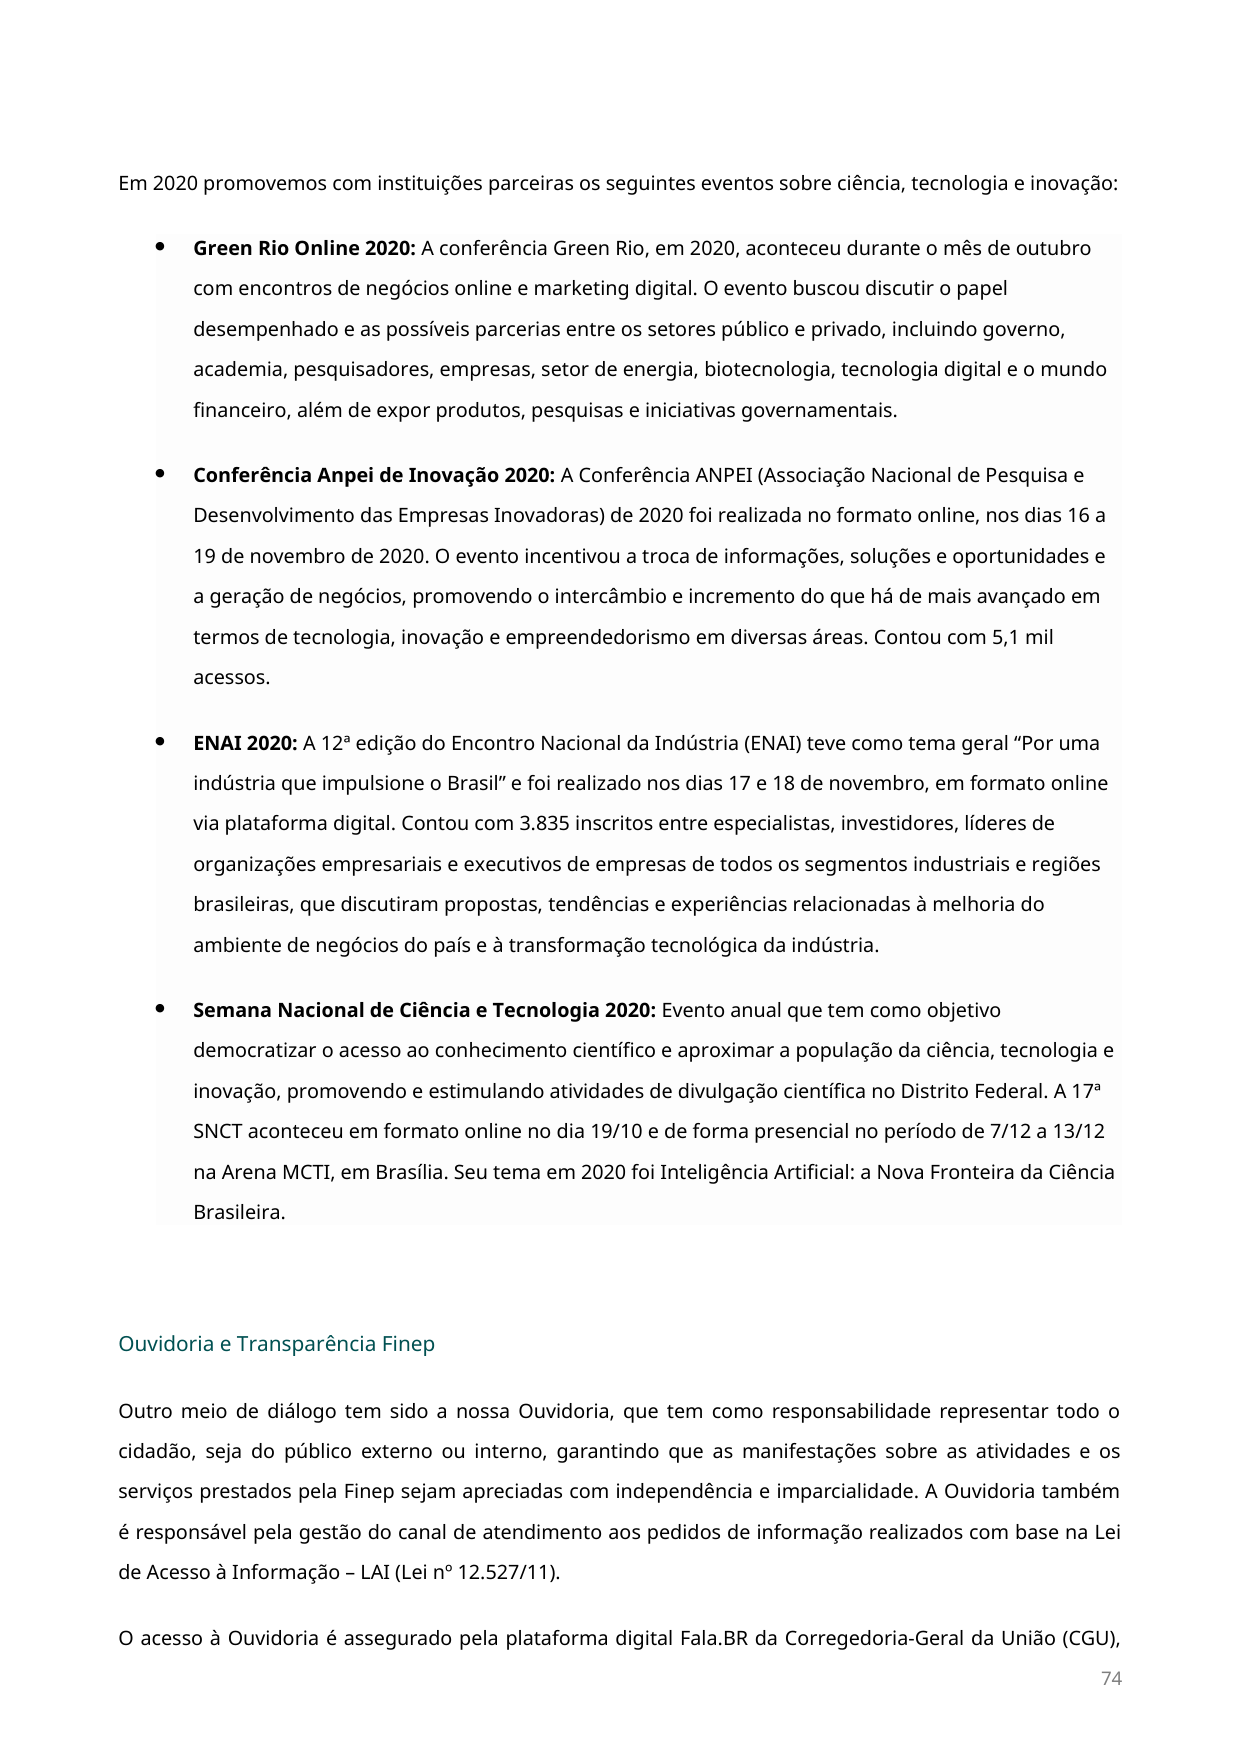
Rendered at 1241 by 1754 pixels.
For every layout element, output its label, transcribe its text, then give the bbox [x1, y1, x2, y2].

text Em 2020 promovemos com instituições parceiras os seguintes eventos sobre ciência, tecnologia e inovação: [118, 169, 1122, 196]
list Green Rio Online 2020: A conferência Green Rio, em 2020, aconteceu durante o mês de outubro com encontros de negócios online e marketing digital. O evento buscou discutir o papel desempenhado e as possíveis parcerias entre os setores público e privado, incluindo governo, academia, pesquisadores, empresas, setor de energia, biotecnologia, tecnologia digital e o mundo financeiro, além de expor produtos, pesquisas e iniciativas governamentais. [156, 234, 1122, 423]
text Ouvidoria e Transparência Finep [118, 1329, 1122, 1358]
list Conferência Anpei de Inovação 2020: A Conferência ANPEI (Associação Nacional de Pesquisa e Desenvolvimento das Empresas Inovadoras) de 2020 foi realizada no formato online, nos dias 16 a 19 de novembro de 2020. O evento incentivou a troca de informações, soluções e oportunidades e a geração de negócios, promovendo o intercâmbio e incremento do que há de mais avançado em termos de tecnologia, inovação e empreendedorismo em diversas áreas. Contou com 5,1 mil acessos. [156, 461, 1122, 690]
list Semana Nacional de Ciência e Tecnologia 2020: Evento anual que tem como objetivo democratizar o acesso ao conhecimento científico e aproximar a população da ciência, tecnologia e inovação, promovendo e estimulando atividades de divulgação científica no Distrito Federal. A 17ª SNCT aconteceu em formato online no dia 19/10 e de forma presencial no período de 7/12 a 13/12 na Arena MCTI, em Brasília. Seu tema em 2020 foi Inteligência Artificial: a Nova Fronteira da Ciência Brasileira. [156, 996, 1122, 1225]
text Outro meio de diálogo tem sido a nossa Ouvidoria, que tem como responsabilidade representar todo o cidadão, seja do público externo ou interno, garantindo que as manifestações sobre as atividades e os serviços prestados pela Finep sejam apreciadas com independência e imparcialidade. A Ouvidoria também é responsável pela gestão do canal de atendimento aos pedidos de informação realizados com base na Lei de Acesso à Informação – LAI (Lei nº 12.527/11). [118, 1397, 1122, 1586]
text O acesso à Ouvidoria é assegurado pela plataforma digital Fala.BR da Corregedoria-Geral da União (CGU), [118, 1624, 1122, 1651]
list ENAI 2020: A 12ª edição do Encontro Nacional da Indústria (ENAI) teve como tema geral “Por uma indústria que impulsione o Brasil” e foi realizado nos dias 17 e 18 de novembro, em formato online via plataforma digital. Contou com 3.835 inscritos entre especialistas, investidores, líderes de organizações empresariais e executivos de empresas de todos os segmentos industriais e regiões brasileiras, que discutiram propostas, tendências e experiências relacionadas à melhoria do ambiente de negócios do país e à transformação tecnológica da indústria. [156, 729, 1122, 958]
